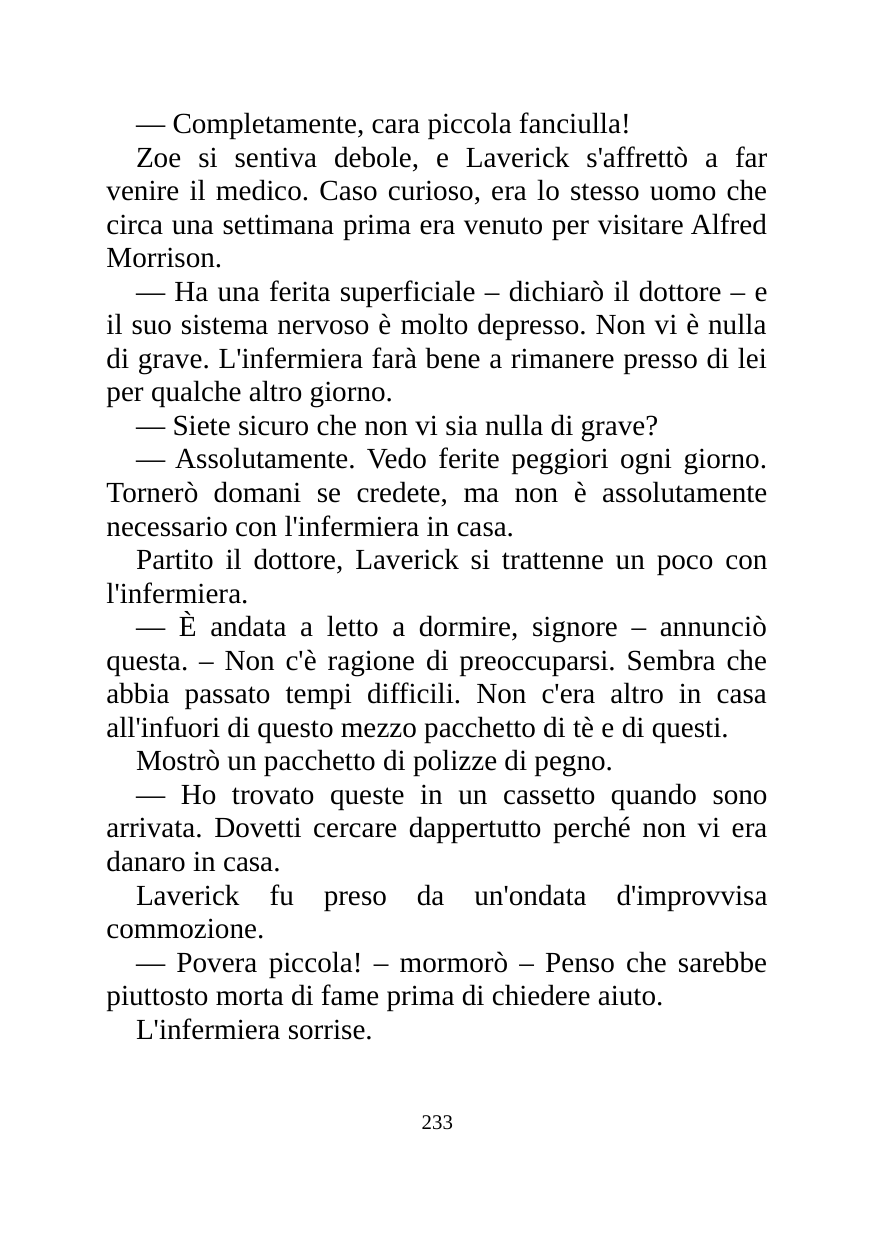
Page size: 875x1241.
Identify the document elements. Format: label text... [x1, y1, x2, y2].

text — Ha una ferita superficiale – dichiarò il dottore – e il suo sistema nervoso è molto depresso. Non vi è nulla di grave. L'infermiera farà bene a rimanere presso di lei per qualche altro giorno. [106, 274, 768, 408]
text Mostrò un pacchetto di polizze di pegno. [106, 743, 768, 777]
text — Siete sicuro che non vi sia nulla di grave? [106, 408, 768, 442]
text Zoe si sentiva debole, e Laverick s'affrettò a far venire il medico. Caso curioso, era lo stesso uomo che circa una settimana prima era venuto per visitare Alfred Morrison. [106, 140, 768, 274]
text L'infermiera sorrise. [106, 1012, 768, 1045]
text — Povera piccola! – mormorò – Penso che sarebbe piuttosto morta di fame prima di chiedere aiuto. [106, 945, 768, 1012]
text Partito il dottore, Laverick si trattenne un poco con l'infermiera. [106, 542, 768, 609]
text Laverick fu preso da un'ondata d'improvvisa commozione. [106, 878, 768, 945]
text — È andata a letto a dormire, signore – annunciò questa. – Non c'è ragione di preoccuparsi. Sembra che abbia passato tempi difficili. Non c'era altro in casa all'infuori di questo mezzo pacchetto di tè e di questi. [106, 609, 768, 743]
text — Completamente, cara piccola fanciulla! [106, 106, 768, 140]
text — Ho trovato queste in un cassetto quando sono arrivata. Dovetti cercare dappertutto perché non vi era danaro in casa. [106, 777, 768, 878]
text — Assolutamente. Vedo ferite peggiori ogni giorno. Tornerò domani se credete, ma non è assolutamente necessario con l'infermiera in casa. [106, 442, 768, 542]
